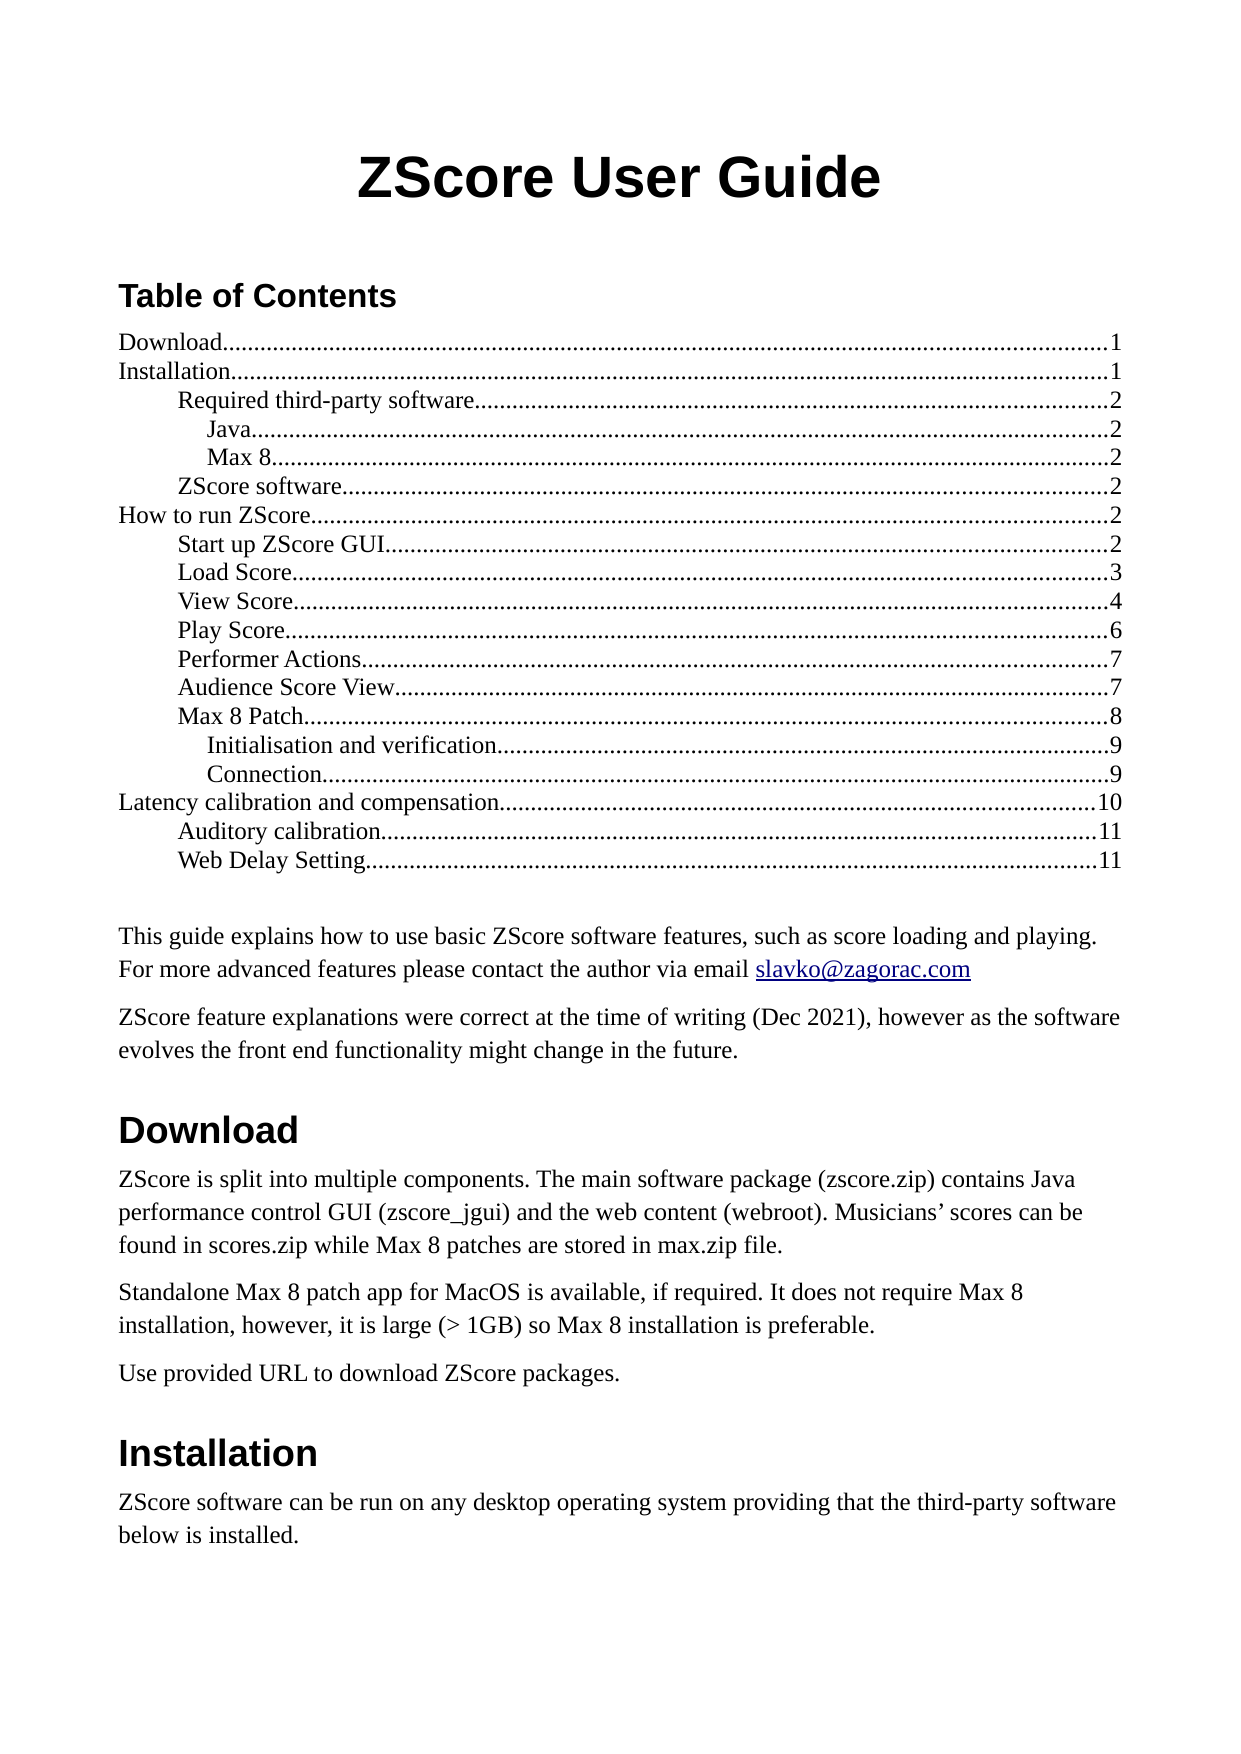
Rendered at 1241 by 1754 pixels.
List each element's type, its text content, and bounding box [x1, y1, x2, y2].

subtitle Installation [118, 1431, 1122, 1474]
text Standalone Max 8 patch app for MacOS is available, if required. It does not require Max 8 installation, however, it is large (> 1GB) so Max 8 installation is preferable. [118, 1277, 1122, 1339]
text ZScore feature explanations were correct at the time of writing (Dec 2021), however as the software evolves the front end functionality might change in the future. [118, 1002, 1122, 1064]
text Installation 1 [118, 356, 1122, 385]
text Audience Score View 7 [177, 672, 1122, 701]
text Max 8 Patch 8 [177, 701, 1122, 730]
text Download 1 [118, 327, 1122, 356]
text Required third-party software 2 [177, 385, 1122, 414]
text Performer Actions 7 [177, 644, 1122, 672]
subtitle Download [118, 1107, 1122, 1151]
subtitle Table of Contents [118, 276, 1122, 315]
text Use provided URL to download ZScore packages. [118, 1358, 1122, 1387]
text Max 8 2 [207, 442, 1122, 471]
text Web Delay Setting 11 [177, 845, 1122, 874]
text Start up ZScore GUI 2 [177, 529, 1122, 557]
text View Score 4 [177, 586, 1122, 615]
text Initialisation and verification 9 [207, 730, 1122, 759]
text ZScore software 2 [177, 471, 1122, 500]
title ZScore User Guide [118, 143, 1122, 210]
text Latency calibration and compensation 10 [118, 787, 1122, 816]
text ZScore software can be run on any desktop operating system providing that the third-party software below is installed. [118, 1487, 1122, 1548]
text How to run ZScore 2 [118, 500, 1122, 529]
text ZScore is split into multiple components. The main software package (zscore.zip) contains Java performance control GUI (zscore_jgui) and the web content (webroot). Musicians’ scores can be found in scores.zip while Max 8 patches are stored in max.zip file. [118, 1164, 1122, 1258]
text This guide explains how to use basic ZScore software features, such as score loading and playing. For more advanced features please contact the author via email slavko@zagorac.com [118, 921, 1122, 983]
text Connection 9 [207, 759, 1122, 787]
text Auditory calibration 11 [177, 816, 1122, 845]
text Java 2 [207, 414, 1122, 442]
text Load Score 3 [177, 557, 1122, 586]
text Play Score 6 [177, 615, 1122, 644]
